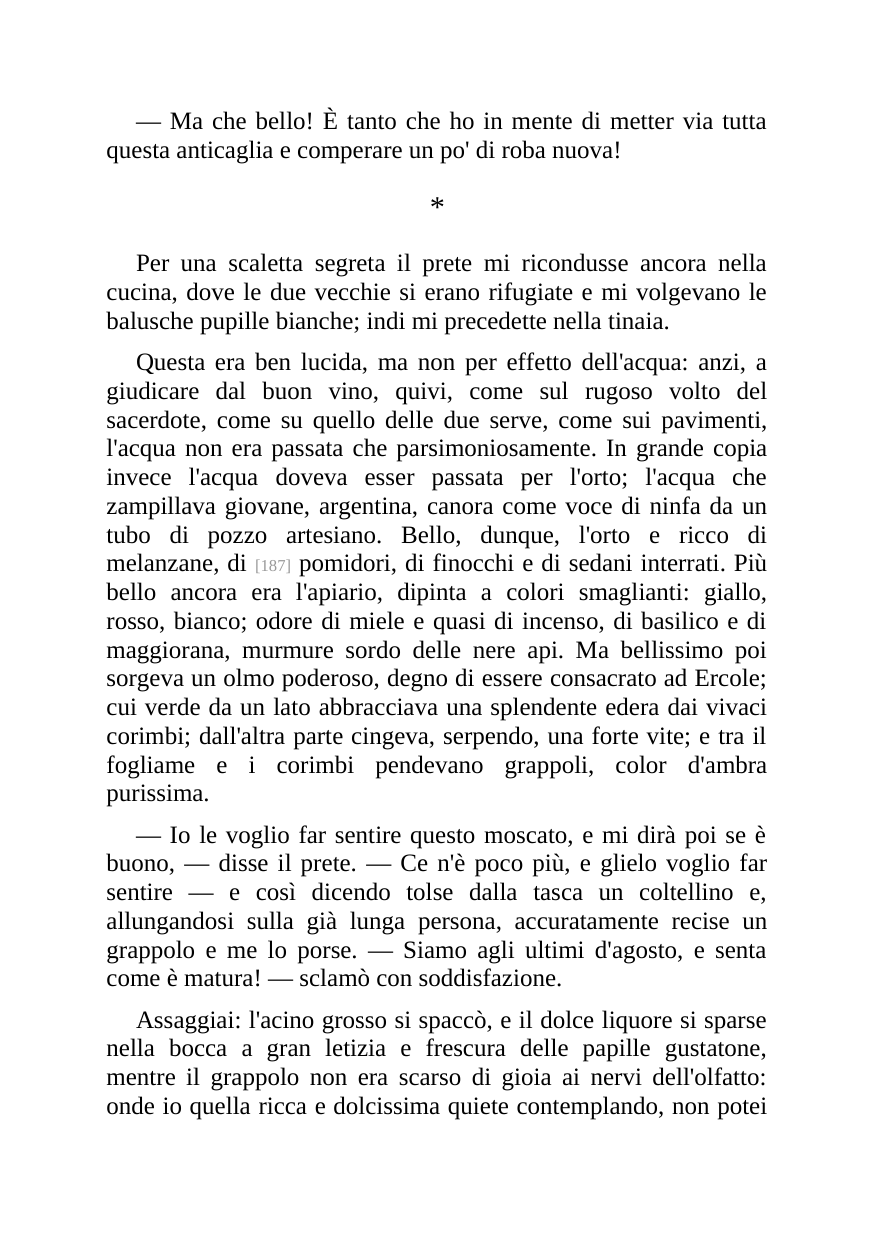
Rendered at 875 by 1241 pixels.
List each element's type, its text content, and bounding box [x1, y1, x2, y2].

text Assaggiai: l'acino grosso si spaccò, e il dolce liquore si sparse nella bocca a gran letizia e frescura delle papille gustatone, mentre il grappolo non era scarso di gioia ai nervi dell'olfatto: onde io quella ricca e dolcissima quiete contemplando, non potei [106, 1005, 768, 1120]
text * [106, 189, 768, 223]
text — Ma che bello! È tanto che ho in mente di metter via tutta questa anticaglia e comperare un po' di roba nuova! [106, 106, 768, 164]
text Questa era ben lucida, ma non per effetto dell'acqua: anzi, a giudicare dal buon vino, quivi, come sul rugoso volto del sacerdote, come su quello delle due serve, come sui pavimenti, l'acqua non era passata che parsimoniosamente. In grande copia invece l'acqua doveva esser passata per l'orto; l'acqua che zampillava giovane, argentina, canora come voce di ninfa da un tubo di pozzo artesiano. Bello, dunque, l'orto e ricco di melanzane, di [187] pomidori, di finocchi e di sedani interrati. Più bello ancora era l'apiario, dipinta a colori smaglianti: giallo, rosso, bianco; odore di miele e quasi di incenso, di basilico e di maggiorana, murmure sordo delle nere api. Ma bellissimo poi sorgeva un olmo poderoso, degno di essere consacrato ad Ercole; cui verde da un lato abbracciava una splendente edera dai vivaci corimbi; dall'altra parte cingeva, serpendo, una forte vite; e tra il fogliame e i corimbi pendevano grappoli, color d'ambra purissima. [106, 347, 768, 807]
text Per una scaletta segreta il prete mi ricondusse ancora nella cucina, dove le due vecchie si erano rifugiate e mi volgevano le balusche pupille bianche; indi mi precedette nella tinaia. [106, 248, 768, 335]
text — Io le voglio far sentire questo moscato, e mi dirà poi se è buono, — disse il prete. — Ce n'è poco più, e glielo voglio far sentire — e così dicendo tolse dalla tasca un coltellino e, allungandosi sulla già lunga persona, accuratamente recise un grappolo e me lo porse. — Siamo agli ultimi d'agosto, e senta come è matura! — sclamò con soddisfazione. [106, 820, 768, 992]
